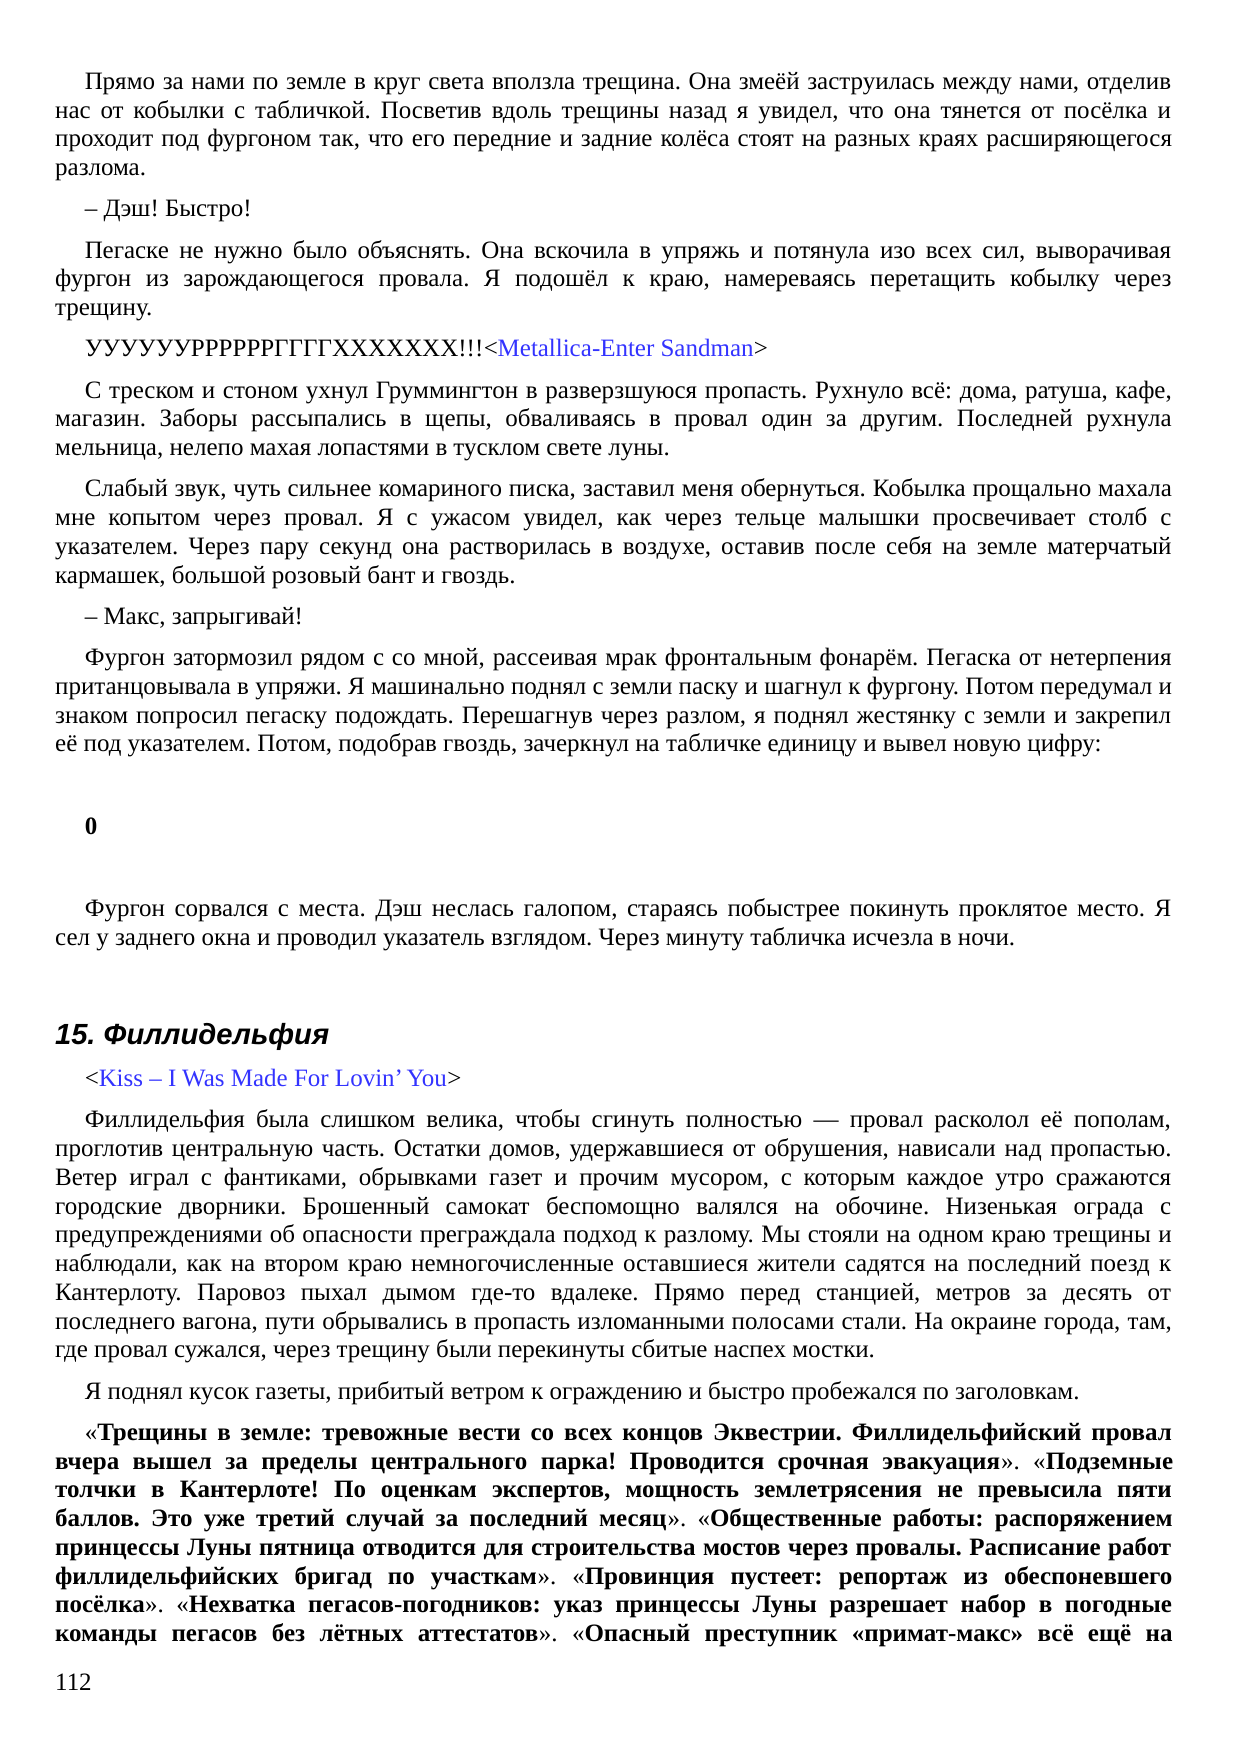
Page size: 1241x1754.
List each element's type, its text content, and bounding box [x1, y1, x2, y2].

text С треском и стоном ухнул Груммингтон в разверзшуюся пропасть. Рухнуло всё: дома, ратуша, кафе, магазин. Заборы рассыпались в щепы, обваливаясь в провал один за другим. Последней рухнула мельница, нелепо махая лопастями в тусклом свете луны. [55, 375, 1173, 461]
text Слабый звук, чуть сильнее комариного писка, заставил меня обернуться. Кобылка прощально махала мне копытом через провал. Я с ужасом увидел, как через тельце малышки просвечивает столб с указателем. Через пару секунд она растворилась в воздухе, оставив после себя на земле матерчатый кармашек, большой розовый бант и гвоздь. [55, 473, 1173, 588]
text Фургон затормозил рядом с со мной, рассеивая мрак фронтальным фонарём. Пегаска от нетерпения пританцовывала в упряжи. Я машинально поднял с земли паску и шагнул к фургону. Потом передумал и знаком попросил пегаску подождать. Перешагнув через разлом, я поднял жестянку с земли и закрепил её под указателем. Потом, подобрав гвоздь, зачеркнул на табличке единицу и вывел новую цифру: [55, 642, 1173, 757]
text «Трещины в земле: тревожные вести со всех концов Эквестрии. Филлидельфийский провал вчера вышел за пределы центрального парка! Проводится срочная эвакуация». «Подземные толчки в Кантерлоте! По оценкам экспертов, мощность землетрясения не превысила пяти баллов. Это уже третий случай за последний месяц». «Общественные работы: распоряжением принцессы Луны пятница отводится для строительства мостов через провалы. Расписание работ филлидельфийских бригад по участкам». «Провинция пустеет: репортаж из обеспоневшего посёлка». «Нехватка пегасов-погодников: указ принцессы Луны разрешает набор в погодные команды пегасов без лётных аттестатов». «Опасный преступник «примат-макс» всё ещё на [55, 1417, 1173, 1647]
text Филлидельфия была слишком велика, чтобы сгинуть полностью — провал расколол её пополам, проглотив центральную часть. Остатки домов, удержавшиеся от обрушения, нависали над пропастью. Ветер играл с фантиками, обрывками газет и прочим мусором, с которым каждое утро сражаются городские дворники. Брошенный самокат беспомощно валялся на обочине. Низенькая ограда с предупреждениями об опасности преграждала подход к разлому. Мы стояли на одном краю трещины и наблюдали, как на втором краю немногочисленные оставшиеся жители садятся на последний поезд к Кантерлоту. Паровоз пыхал дымом где-то вдалеке. Прямо перед станцией, метров за десять от последнего вагона, пути обрывались в пропасть изломанными полосами стали. На окраине города, там, где провал сужался, через трещину были перекинуты сбитые наспех мостки. [55, 1104, 1173, 1363]
text Пегаске не нужно было объяснять. Она вскочила в упряжь и потянула изо всех сил, выворачивая фургон из зарождающегося провала. Я подошёл к краю, намереваясь перетащить кобылку через трещину. [55, 235, 1173, 321]
text Фургон сорвался с места. Дэш неслась галопом, стараясь побыстрее покинуть проклятое место. Я сел у заднего окна и проводил указатель взглядом. Через минуту табличка исчезла в ночи. [55, 893, 1173, 951]
text Прямо за нами по земле в круг света вползла трещина. Она змеёй заструилась между нами, отделив нас от кобылки с табличкой. Посветив вдоль трещины назад я увидел, что она тянется от посёлка и проходит под фургоном так, что его передние и задние колёса стоят на разных краях расширяющегося разлома. [55, 66, 1173, 181]
text 0 [55, 811, 1173, 840]
text – Дэш! Быстро! [55, 193, 1173, 222]
text УУУУУУРРРРРРГГГГХХХХХХХ!!!<Metallica-Enter Sandman> [55, 333, 1173, 362]
text – Макс, запрыгивай! [55, 601, 1173, 630]
text Я поднял кусок газеты, прибитый ветром к ограждению и быстро пробежался по заголовкам. [55, 1376, 1173, 1404]
subtitle 15. Филлидельфия [55, 1017, 1173, 1051]
text <Kiss – I Was Made For Lovin’ You> [55, 1063, 1173, 1092]
